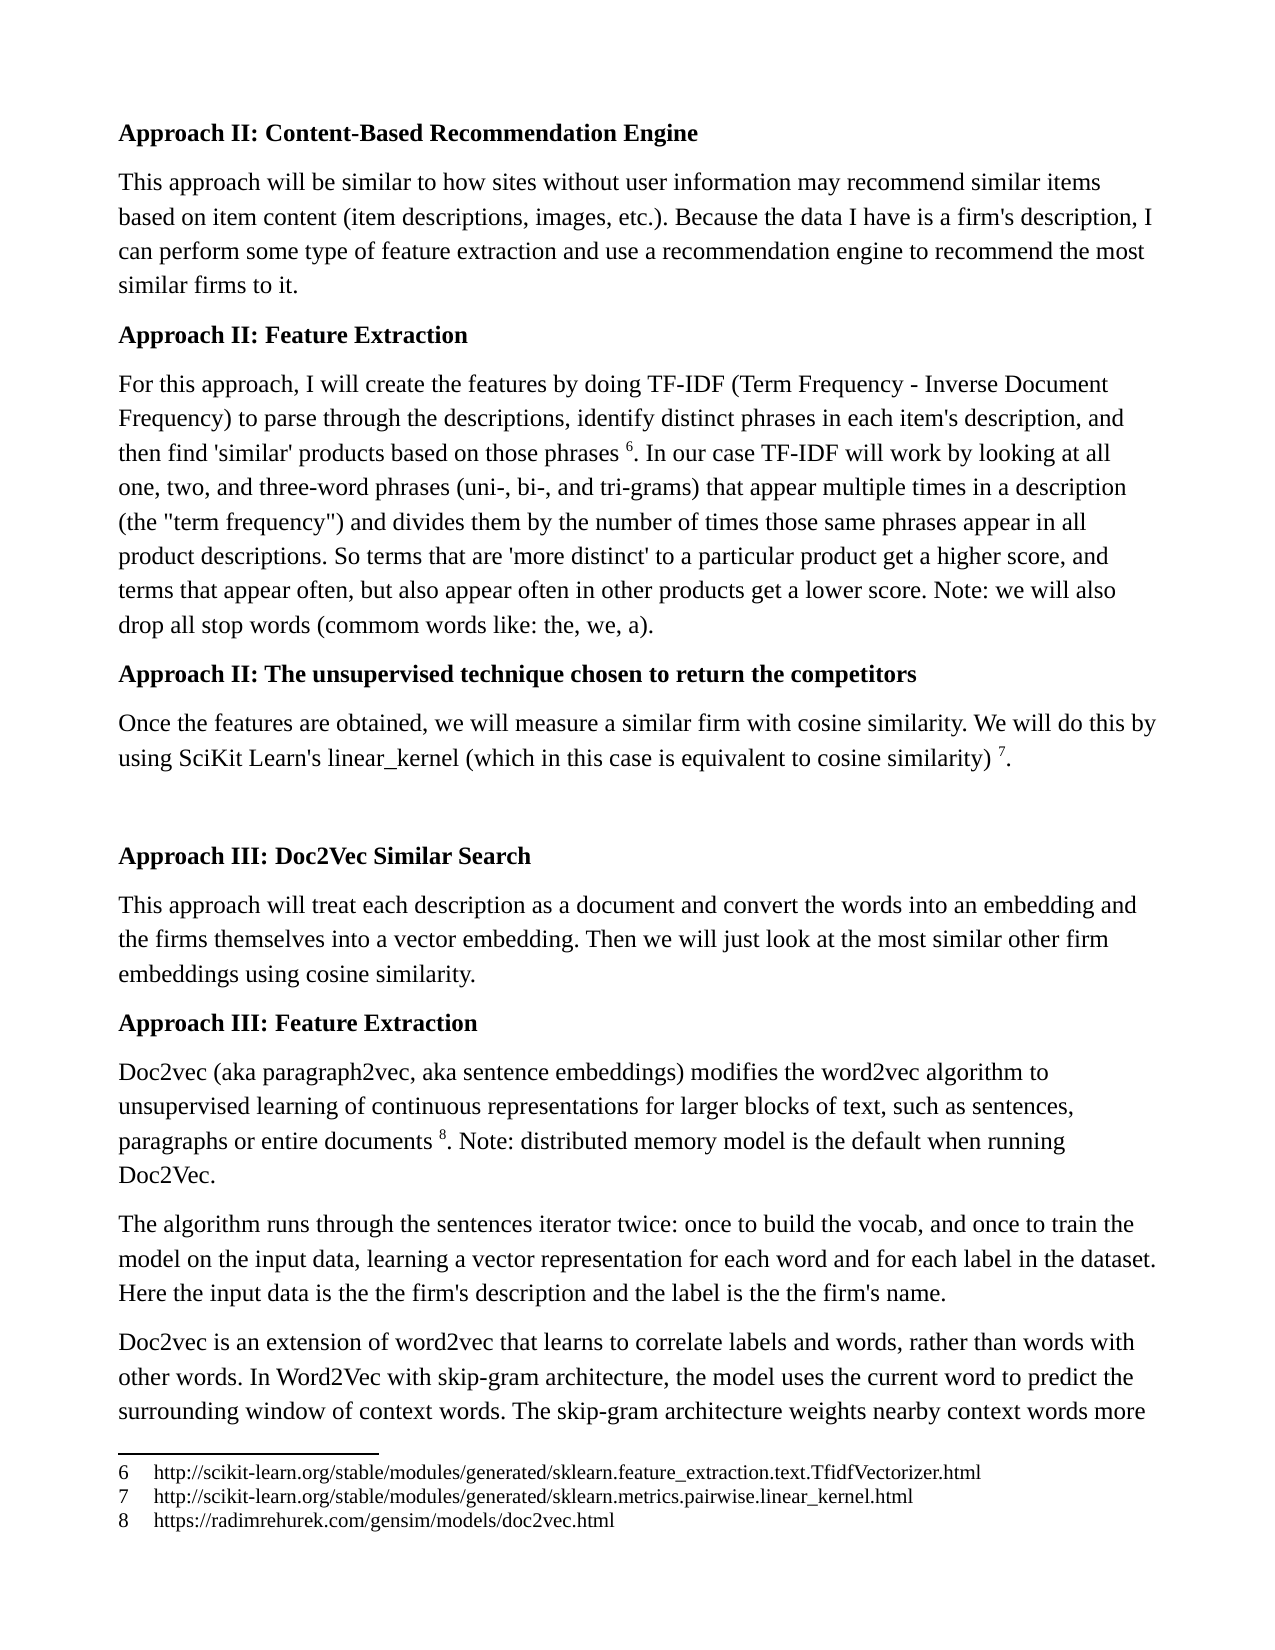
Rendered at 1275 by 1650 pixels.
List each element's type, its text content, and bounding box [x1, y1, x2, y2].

text For this approach, I will create the features by doing TF-IDF (Term Frequency - Inverse Document Frequency) to parse through the descriptions, identify distinct phrases in each item's description, and then find 'similar' products based on those phrases . In our case TF-IDF will work by looking at all one, two, and three-word phrases (uni-, bi-, and tri-grams) that appear multiple times in a description (the "term frequency") and divides them by the number of times those same phrases appear in all product descriptions. So terms that are 'more distinct' to a particular product get a higher score, and terms that appear often, but also appear often in other products get a lower score. Note: we will also drop all stop words (commom words like: the, we, a). [118, 369, 1157, 639]
text Approach II: The unsupervised technique chosen to return the competitors [118, 659, 1157, 688]
text This approach will be similar to how sites without user information may recommend similar items based on item content (item descriptions, images, etc.). Because the data I have is a firm's description, I can perform some type of feature extraction and use a recommendation engine to recommend the most similar firms to it. [118, 167, 1157, 299]
text http://scikit-learn.org/stable/modules/generated/sklearn.feature_extraction.text.TfidfVectorizer.html [118, 1460, 1157, 1484]
text Approach III: Feature Extraction [118, 1008, 1157, 1037]
text The algorithm runs through the sentences iterator twice: once to build the vocab, and once to train the model on the input data, learning a vector representation for each word and for each label in the dataset. Here the input data is the the firm's description and the label is the the firm's name. [118, 1209, 1157, 1307]
text Approach III: Doc2Vec Similar Search [118, 841, 1157, 869]
text Approach II: Feature Extraction [118, 320, 1157, 348]
text Once the features are obtained, we will measure a similar firm with cosine similarity. We will do this by using SciKit Learn's linear_kernel (which in this case is equivalent to cosine similarity) . [118, 708, 1157, 771]
text https://radimrehurek.com/gensim/models/doc2vec.html [118, 1508, 1157, 1532]
text Doc2vec (aka paragraph2vec, aka sentence embeddings) modifies the word2vec algorithm to unsupervised learning of continuous representations for larger blocks of text, such as sentences, paragraphs or entire documents . Note: distributed memory model is the default when running Doc2Vec. [118, 1057, 1157, 1189]
text http://scikit-learn.org/stable/modules/generated/sklearn.metrics.pairwise.linear_kernel.html [118, 1484, 1157, 1508]
text Approach II: Content-Based Recommendation Engine [118, 118, 1157, 147]
text This approach will treat each description as a document and convert the words into an embedding and the firms themselves into a vector embedding. Then we will just look at the most similar other firm embeddings using cosine similarity. [118, 890, 1157, 988]
text Doc2vec is an extension of word2vec that learns to correlate labels and words, rather than words with other words. In Word2Vec with skip-gram architecture, the model uses the current word to predict the surrounding window of context words. The skip-gram architecture weights nearby context words more [118, 1327, 1157, 1425]
